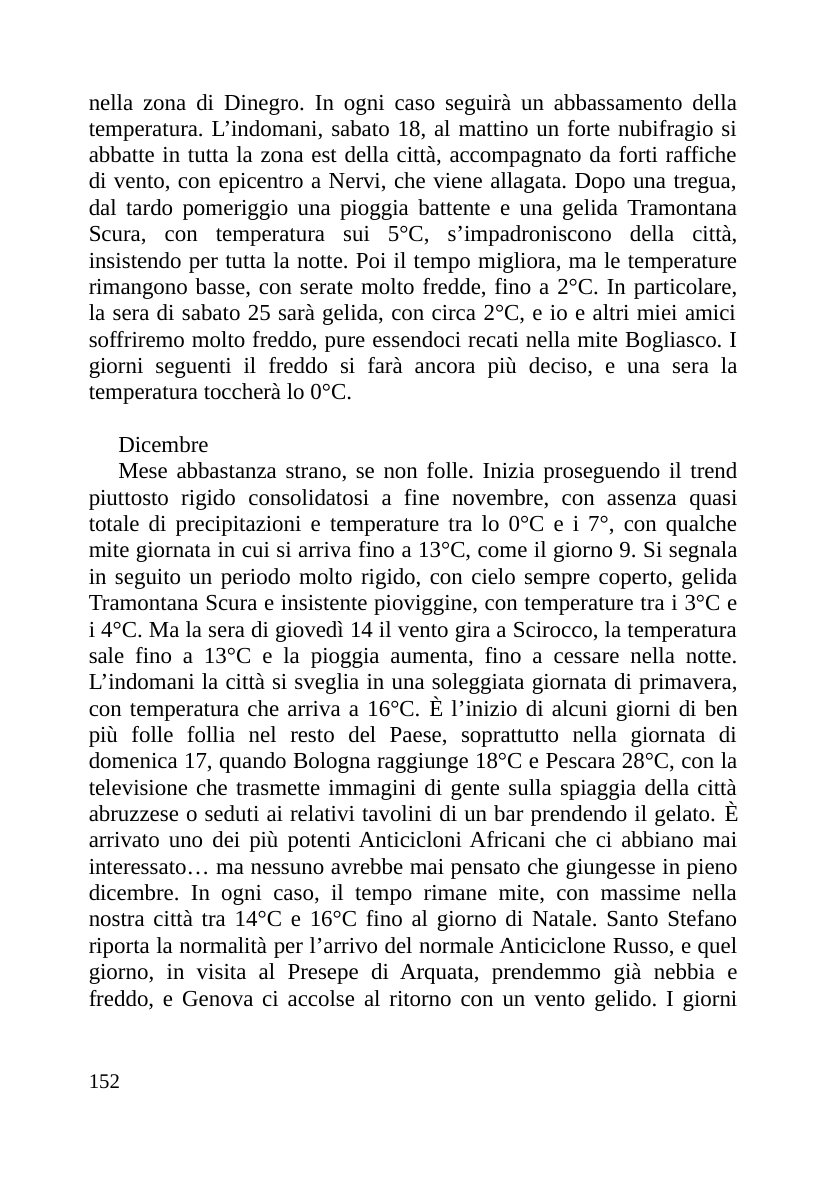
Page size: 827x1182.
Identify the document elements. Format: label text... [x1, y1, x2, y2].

text Mese abbastanza strano, se non folle. Inizia proseguendo il trend piuttosto rigido consolidatosi a fine novembre, con assenza quasi totale di precipitazioni e temperature tra lo 0°C e i 7°, con qualche mite giornata in cui si arriva fino a 13°C, come il giorno 9. Si segnala in seguito un periodo molto rigido, con cielo sempre coperto, gelida Tramontana Scura e insistente pioviggine, con temperature tra i 3°C e i 4°C. Ma la sera di giovedì 14 il vento gira a Scirocco, la temperatura sale fino a 13°C e la pioggia aumenta, fino a cessare nella notte. L’indomani la città si sveglia in una soleggiata giornata di primavera, con temperatura che arriva a 16°C. è l’inizio di alcuni giorni di ben più folle follia nel resto del Paese, soprattutto nella giornata di domenica 17, quando Bologna raggiunge 18°C e Pescara 28°C, con la televisione che trasmette immagini di gente sulla spiaggia della città abruzzese o seduti ai relativi tavolini di un bar prendendo il gelato. è arrivato uno dei più potenti Anticicloni Africani che ci abbiano mai interessato… ma nessuno avrebbe mai pensato che giungesse in pieno dicembre. In ogni caso, il tempo rimane mite, con massime nella nostra città tra 14°C e 16°C fino al giorno di Natale. Santo Stefano riporta la normalità per l’arrivo del normale Anticiclone Russo, e quel giorno, in visita al Presepe di Arquata, prendemmo già nebbia e freddo, e Genova ci accolse al ritorno con un vento gelido. I giorni [88, 457, 738, 1011]
text Dicembre [88, 431, 738, 457]
text nella zona di Dinegro. In ogni caso seguirà un abbassamento della temperatura. L’indomani, sabato 18, al mattino un forte nubifragio si abbatte in tutta la zona est della città, accompagnato da forti raffiche di vento, con epicentro a Nervi, che viene allagata. Dopo una tregua, dal tardo pomeriggio una pioggia battente e una gelida Tramontana Scura, con temperatura sui 5°C, s’impadroniscono della città, insistendo per tutta la notte. Poi il tempo migliora, ma le temperature rimangono basse, con serate molto fredde, fino a 2°C. In particolare, la sera di sabato 25 sarà gelida, con circa 2°C, e io e altri miei amici soffriremo molto freddo, pure essendoci recati nella mite Bogliasco. I giorni seguenti il freddo si farà ancora più deciso, e una sera la temperatura toccherà lo 0°C. [88, 88, 738, 405]
